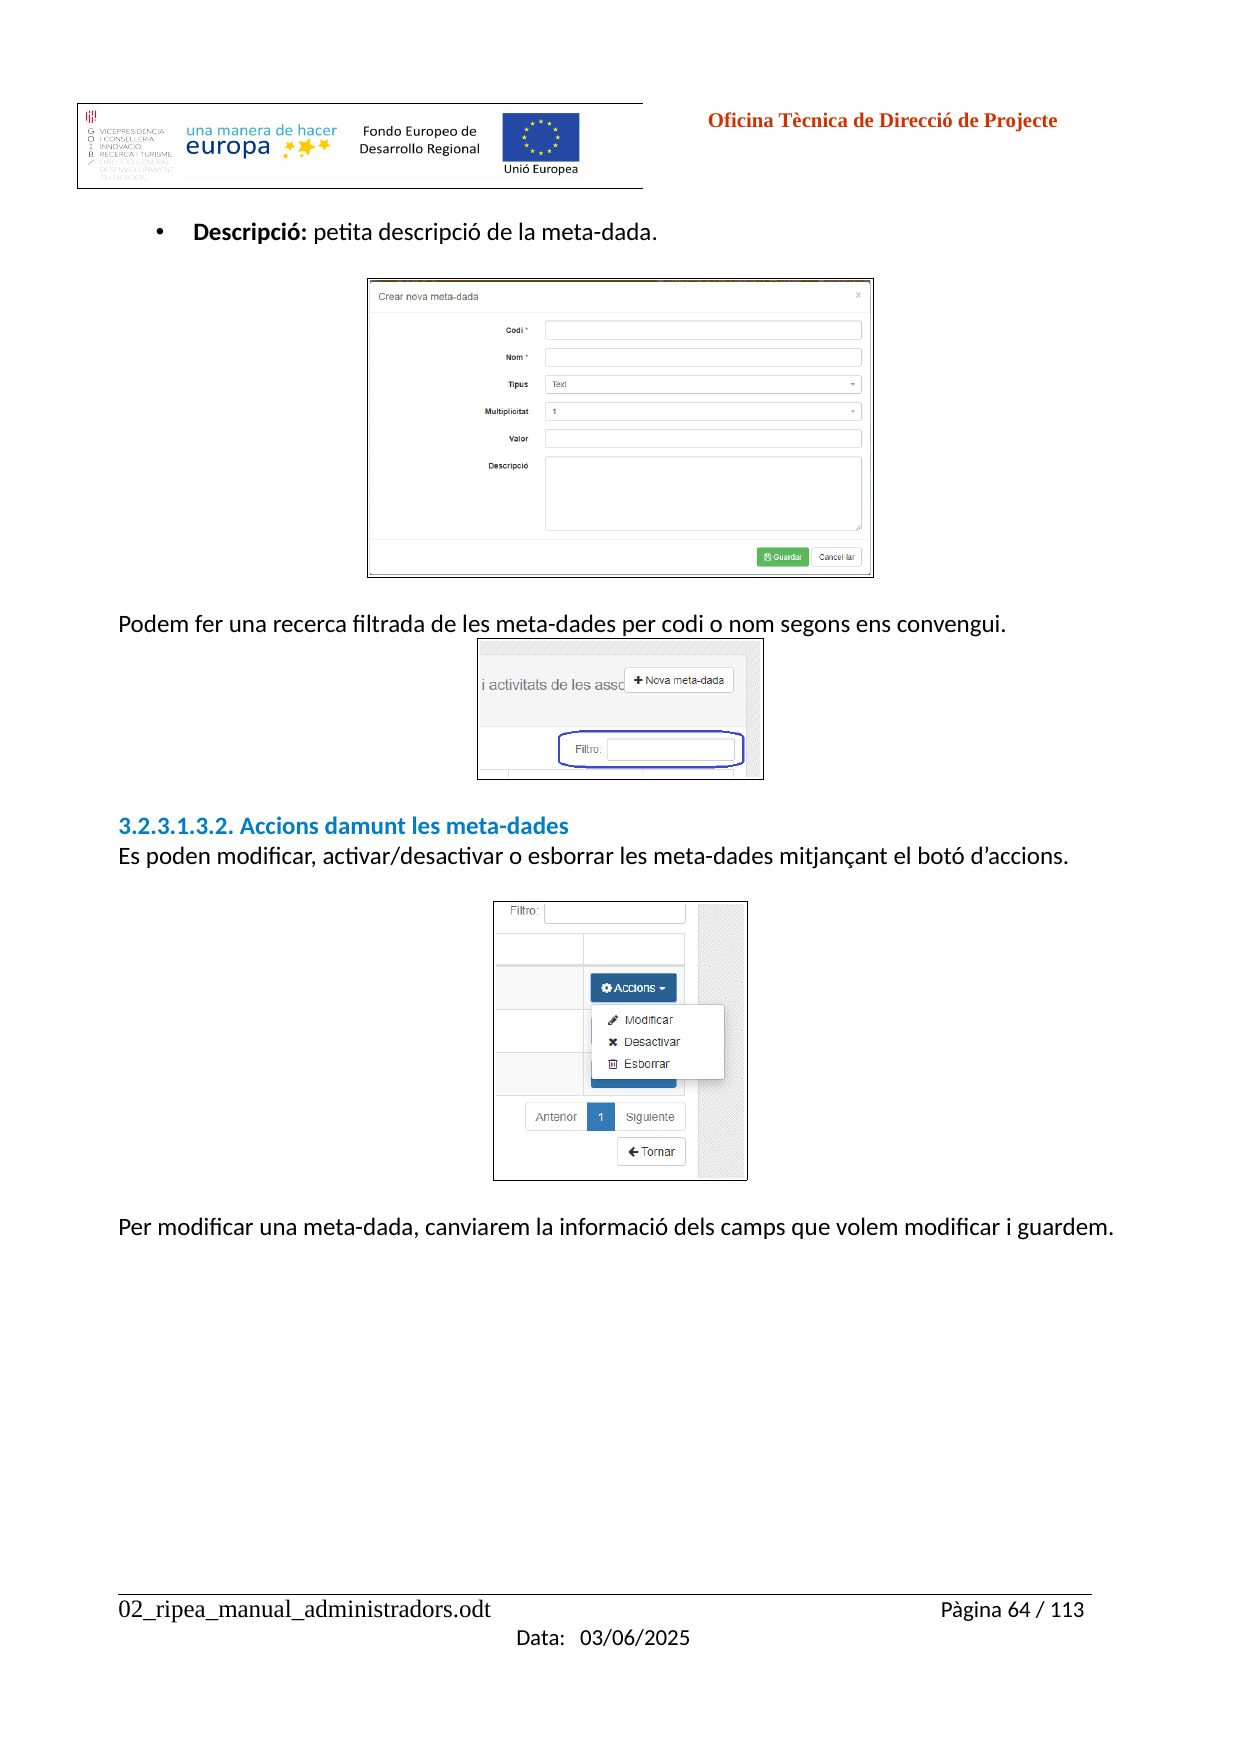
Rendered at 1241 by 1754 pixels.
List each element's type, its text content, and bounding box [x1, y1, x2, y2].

picture [184, 108, 585, 182]
list Descripció: petita descripció de la meta-dada. [156, 216, 1122, 247]
picture [369, 280, 871, 575]
subtitle 3.2.3.1.3.2. Accions damunt les meta-dades [118, 810, 1122, 840]
text Es poden modificar, activar/desactivar o esborrar les meta-dades mitjançant el botó d’accions. [118, 840, 1122, 871]
picture [479, 641, 761, 777]
picture [496, 904, 745, 1178]
text Per modificar una meta-dada, canviarem la informació dels camps que volem modificar i guardem. [118, 1211, 1122, 1241]
text Podem fer una recerca filtrada de les meta-dades per codi o nom segons ens convengui. [118, 608, 1122, 638]
picture [82, 108, 178, 182]
